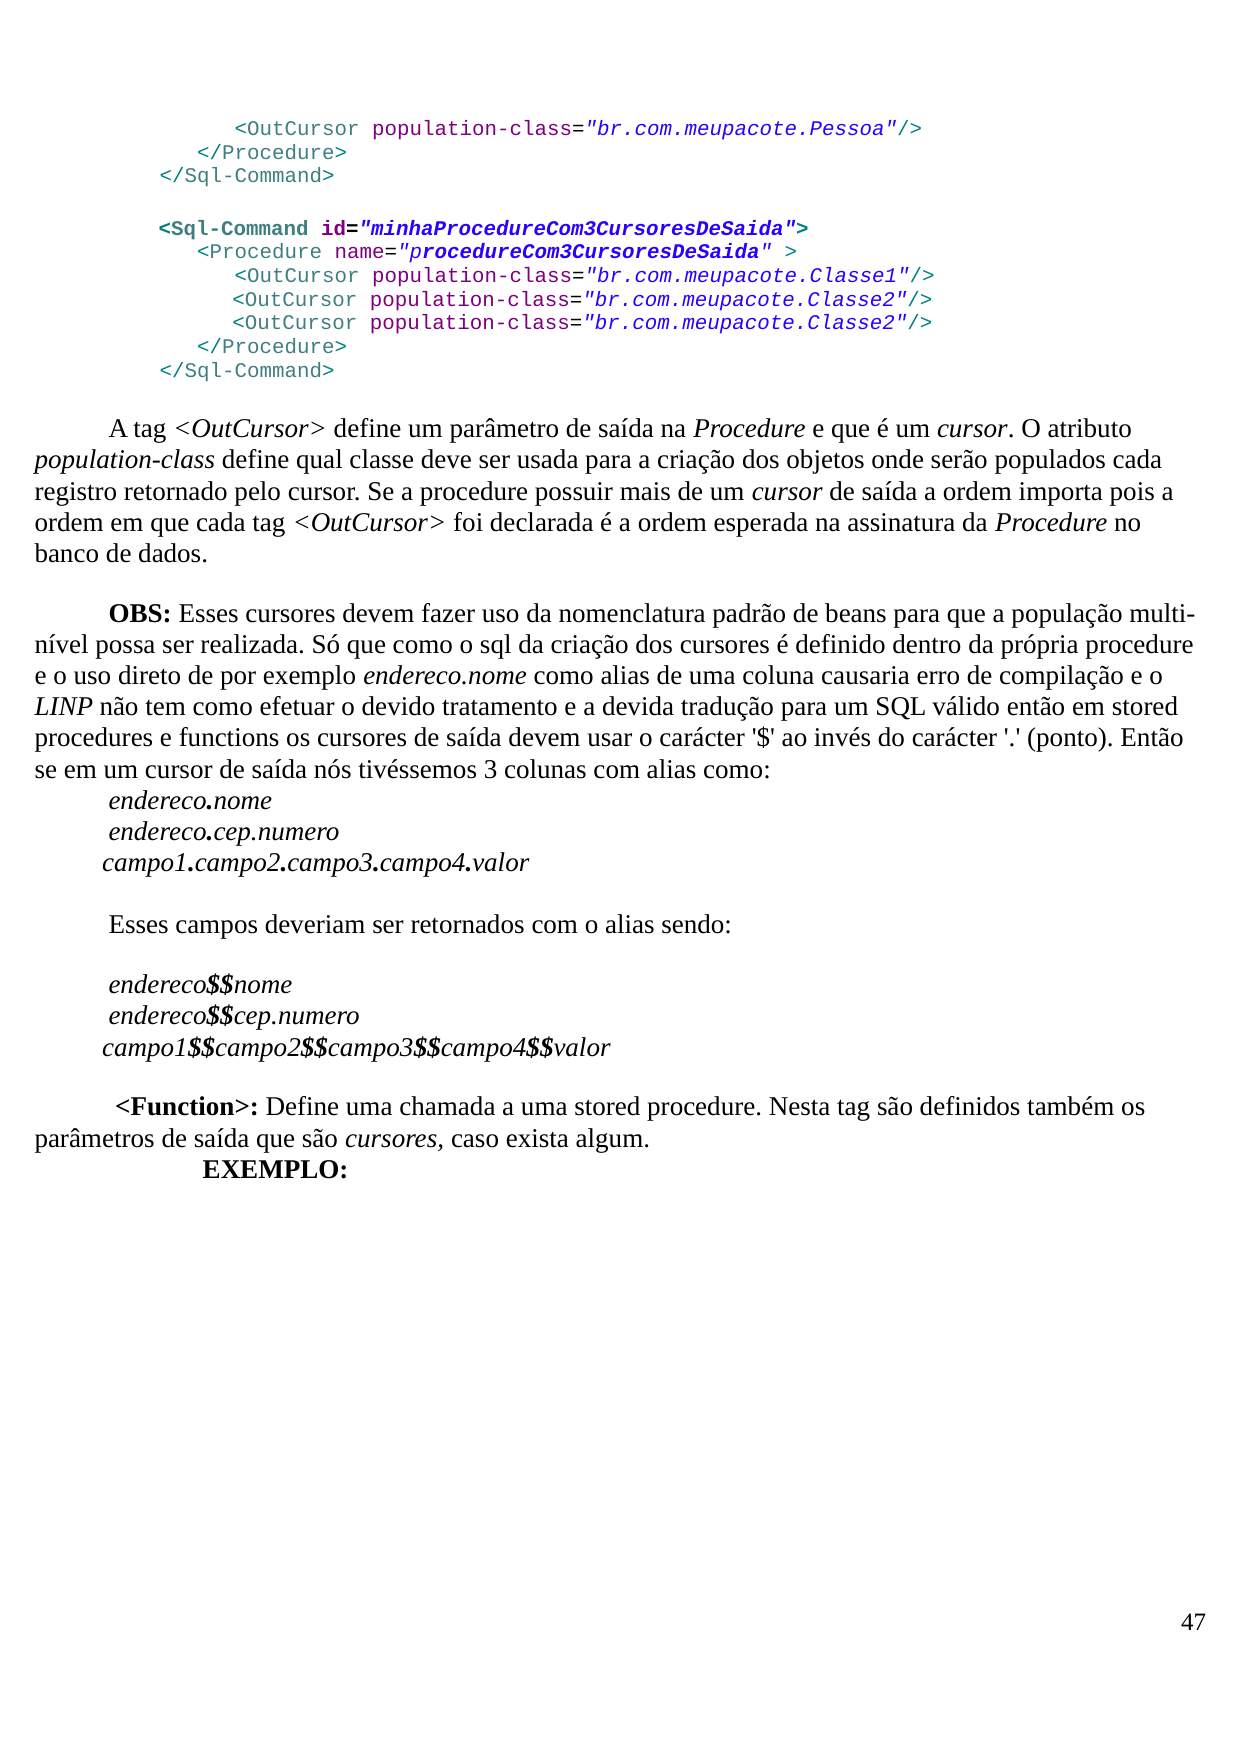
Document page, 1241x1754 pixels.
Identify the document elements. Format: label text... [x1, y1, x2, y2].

text <OutCursor population-class="br.com.meupacote.Pessoa"/> [34, 118, 1206, 142]
text campo1$$campo2$$campo3$$campo4$$valor [34, 1031, 1206, 1062]
text campo1.campo2.campo3.campo4.valor [34, 846, 1206, 877]
text <Sql-Command id="minhaProcedureCom3CursoresDeSaida"> [34, 218, 1206, 241]
text </Procedure> [34, 336, 1206, 360]
text </Procedure> [34, 142, 1206, 165]
text A tag <OutCursor> define um parâmetro de saída na Procedure e que é um cursor. O atributo population-class define qual classe deve ser usada para a criação dos objetos onde serão populados cada registro retornado pelo cursor. Se a procedure possuir mais de um cursor de saída a ordem importa pois a ordem em que cada tag <OutCursor> foi declarada é a ordem esperada na assinatura da Procedure no banco de dados. [34, 412, 1206, 568]
text EXEMPLO: [34, 1153, 1206, 1184]
text <OutCursor population-class="br.com.meupacote.Classe1"/> [34, 265, 1206, 289]
text </Sql-Command> [34, 165, 1206, 189]
text OBS: Esses cursores devem fazer uso da nomenclatura padrão de beans para que a população multi-nível possa ser realizada. Só que como o sql da criação dos cursores é definido dentro da própria procedure e o uso direto de por exemplo endereco.nome como alias de uma coluna causaria erro de compilação e o LINP não tem como efetuar o devido tratamento e a devida tradução para um SQL válido então em stored procedures e functions os cursores de saída devem usar o carácter '$' ao invés do carácter '.' (ponto). Então se em um cursor de saída nós tivéssemos 3 colunas com alias como: [34, 597, 1206, 784]
text Esses campos deveriam ser retornados com o alias sendo: [34, 908, 1206, 939]
text endereco$$cep.numero [34, 999, 1206, 1031]
text <Function>: Define uma chamada a uma stored procedure. Nesta tag são definidos também os parâmetros de saída que são cursores, caso exista algum. [34, 1091, 1206, 1153]
text <OutCursor population-class="br.com.meupacote.Classe2"/> [34, 289, 1206, 312]
text <OutCursor population-class="br.com.meupacote.Classe2"/> [34, 312, 1206, 336]
text </Sql-Command> [34, 360, 1206, 383]
text endereco.nome [34, 784, 1206, 815]
text <Procedure name="procedureCom3CursoresDeSaida" > [34, 241, 1206, 265]
text endereco.cep.numero [34, 815, 1206, 846]
text endereco$$nome [34, 968, 1206, 999]
